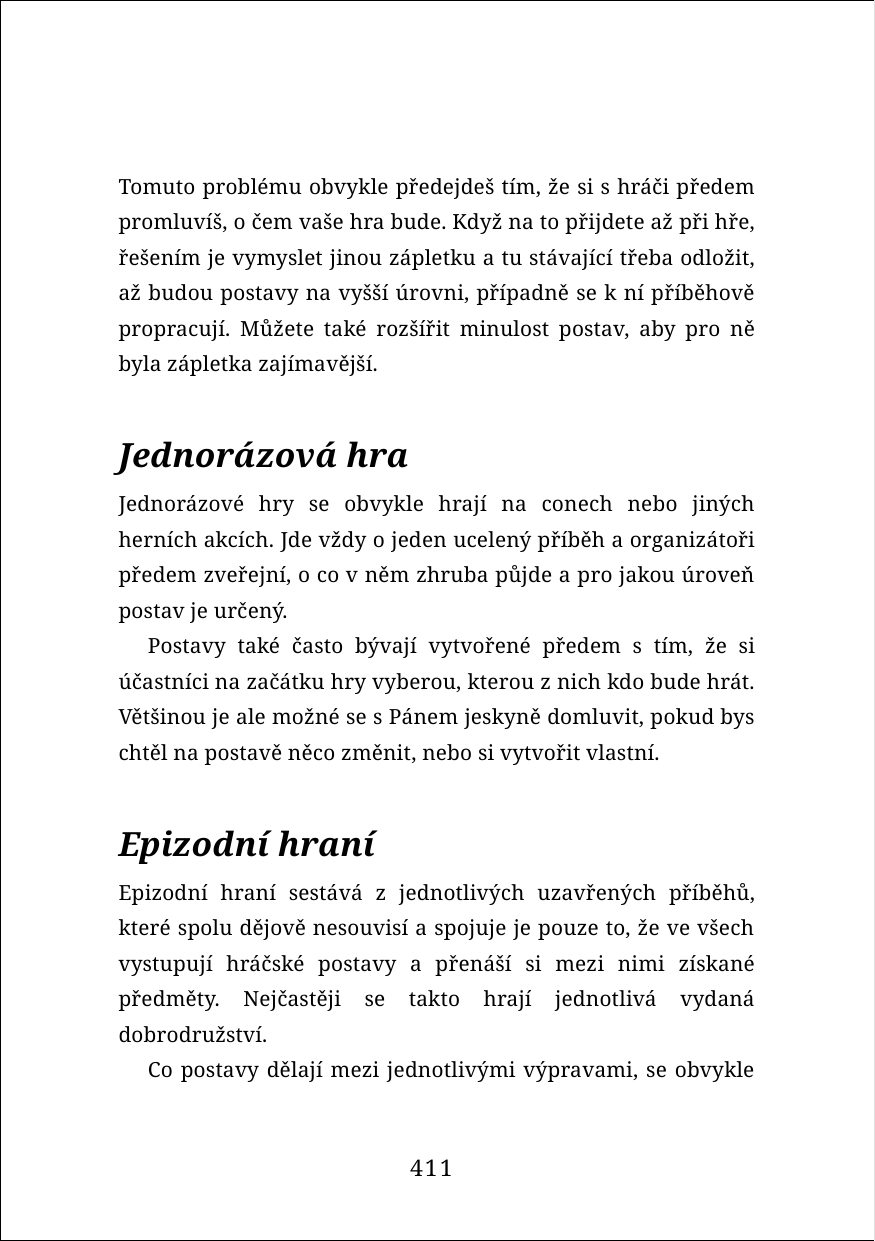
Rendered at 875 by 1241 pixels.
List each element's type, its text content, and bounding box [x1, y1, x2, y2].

subtitle Jednorázová hra [118, 432, 756, 478]
text Jednorázové hry se obvykle hrají na conech nebo jiných herních akcích. Jde vždy o jeden ucelený příběh a organizátoři předem zveřejní, o co v něm zhruba půjde a pro jakou úroveň postav je určený. Postavy také často bývají vytvořené předem s tím, že si účastníci na začátku hry vyberou, kterou z nich kdo bude hrát. Většinou je ale možné se s Pánem jeskyně domluvit, pokud bys chtěl na postavě něco změnit, nebo si vytvořit vlastní. [118, 489, 756, 766]
text Epizodní hraní sestává z jednotlivých uzavřených příběhů, které spolu dějově nesouvisí a spojuje je pouze to, že ve všech vystupují hráčské postavy a přenáší si mezi nimi získané předměty. Nejčastěji se takto hrají jednotlivá vydaná dobrodružství. Co postavy dělají mezi jednotlivými výpravami, se obvykle [118, 878, 756, 1084]
subtitle Epizodní hraní [118, 821, 756, 866]
text Tomuto problému obvykle předejdeš tím, že si s hráči předem promluvíš, o čem vaše hra bude. Když na to přijdete až při hře, řešením je vymyslet jinou zápletku a tu stávající třeba odložit, až budou postavy na vyšší úrovni, případně se k ní příběhově propracují. Můžete také rozšířit minulost postav, aby pro ně byla zápletka zajímavější. [118, 172, 756, 378]
